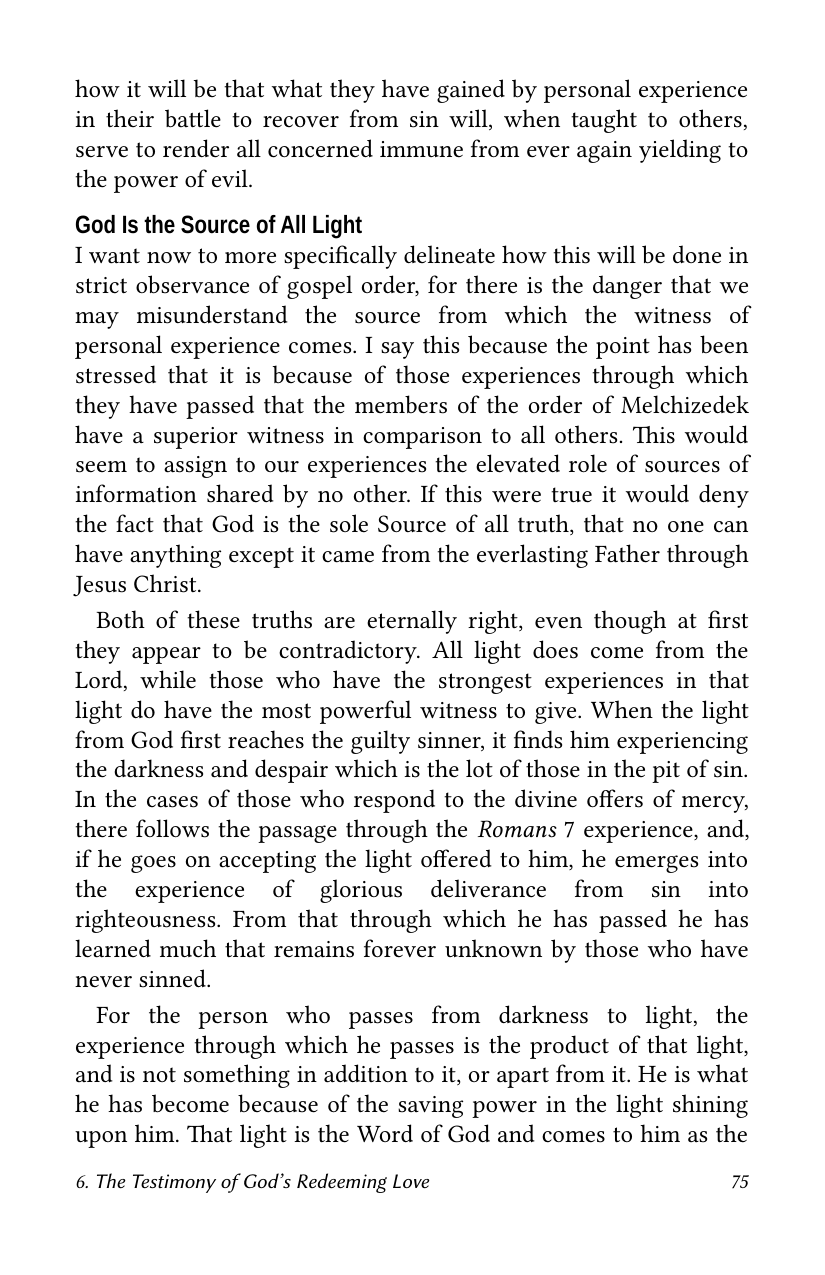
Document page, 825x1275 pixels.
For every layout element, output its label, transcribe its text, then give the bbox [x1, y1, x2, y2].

text I want now to more specifically delineate how this will be done in strict observance of gospel order, for there is the danger that we may misunderstand the source from which the witness of personal experience comes. I say this because the point has been stressed that it is because of those experiences through which they have passed that the members of the order of Melchizedek have a superior witness in comparison to all others. This would seem to assign to our experiences the elevated role of sources of information shared by no other. If this were true it would deny the fact that God is the sole Source of all truth, that no one can have anything except it came from the everlasting Father through Jesus Christ. [75, 241, 750, 599]
text Both of these truths are eternally right, even though at first they appear to be contradictory. All light does come from the Lord, while those who have the strongest experiences in that light do have the most powerful witness to give. When the light from God first reaches the guilty sinner, it finds him experiencing the darkness and despair which is the lot of those in the pit of sin. In the cases of those who respond to the divine offers of mercy, there follows the passage through the Romans 7 experience, and, if he goes on accepting the light offered to him, he emerges into the experience of glorious deliverance from sin into righteousness. From that through which he has passed he has learned much that remains forever unknown by those who have never sinned. [75, 606, 750, 993]
text For the person who passes from darkness to light, the experience through which he passes is the product of that light, and is not something in addition to it, or apart from it. He is what he has become because of the saving power in the light shining upon him. That light is the Word of God and comes to him as the [75, 1001, 750, 1149]
subtitle God Is the Source of All Light [75, 209, 750, 238]
text how it will be that what they have gained by personal experience in their battle to recover from sin will, when taught to others, serve to render all concerned immune from ever again yielding to the power of evil. [75, 75, 750, 193]
